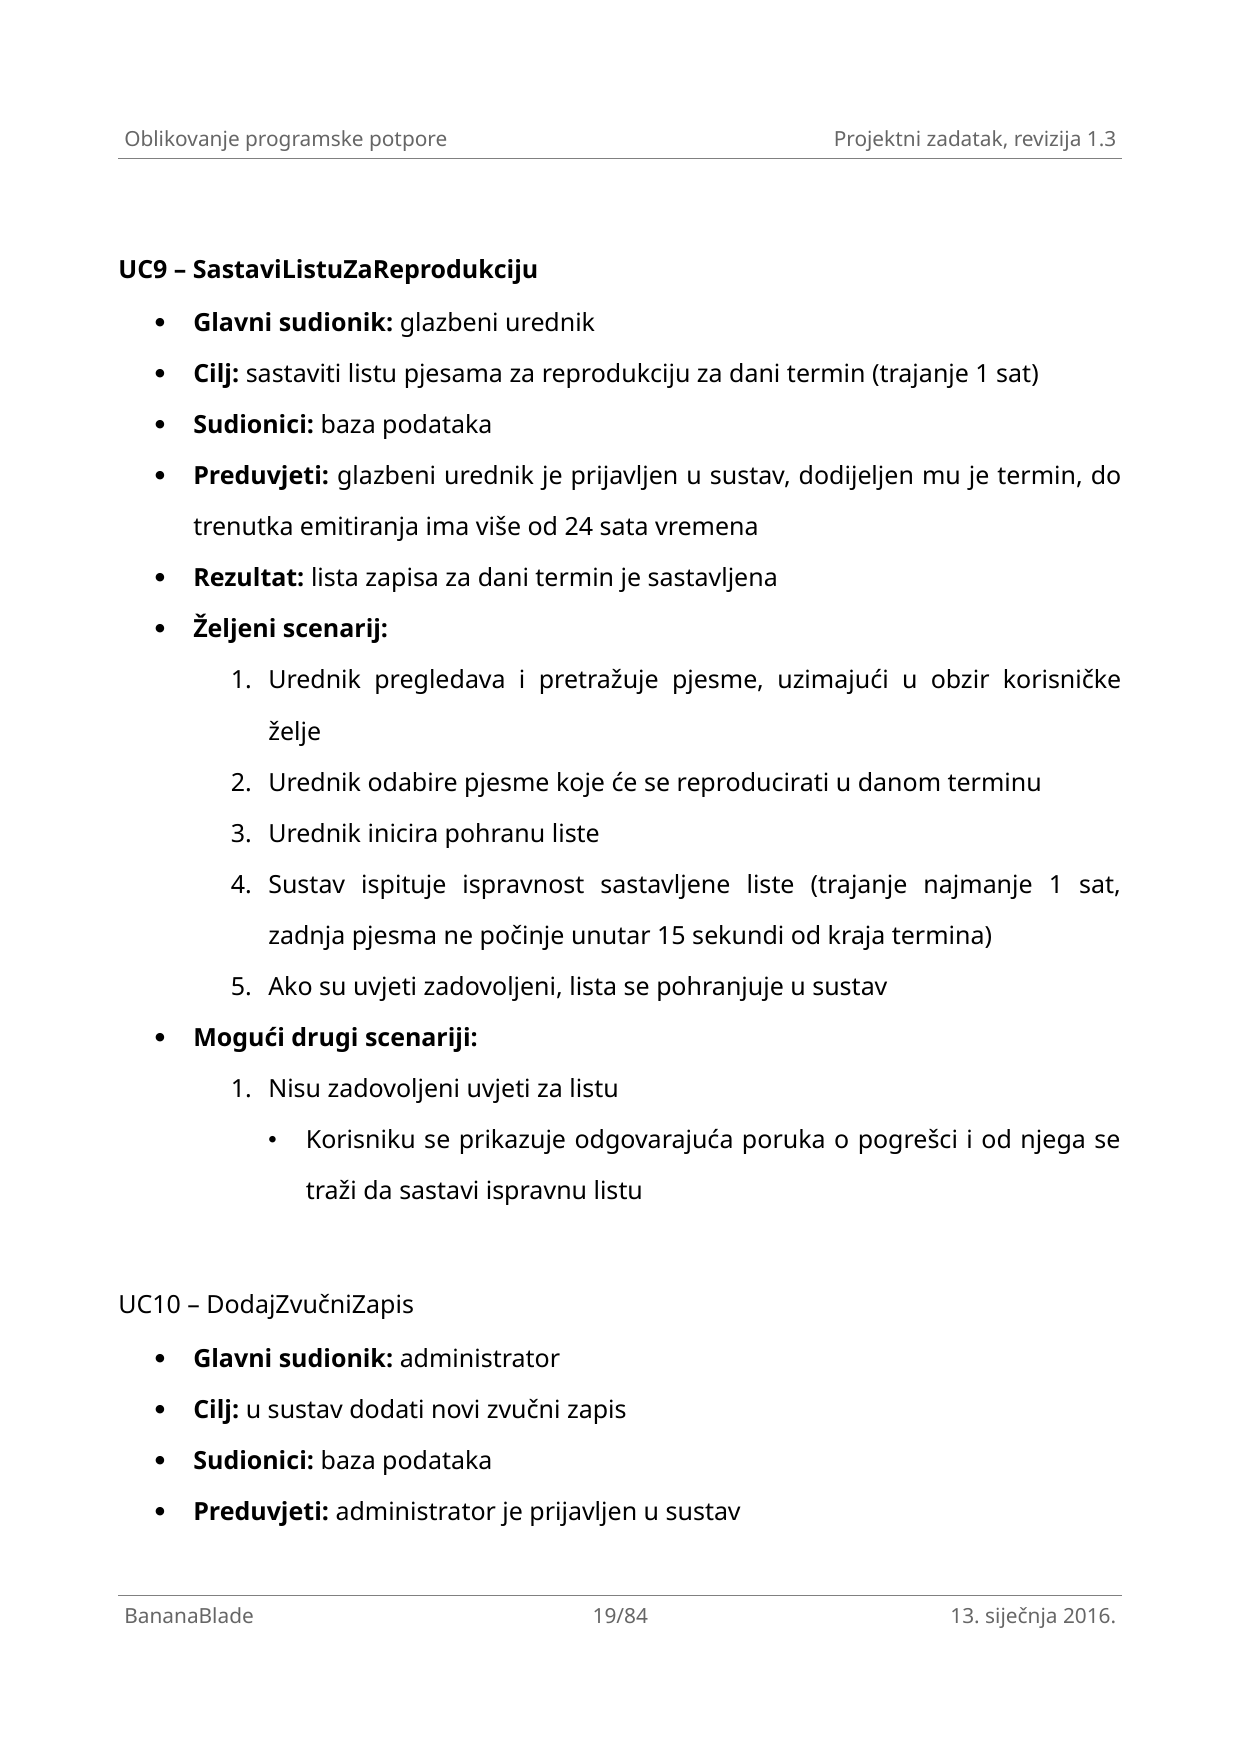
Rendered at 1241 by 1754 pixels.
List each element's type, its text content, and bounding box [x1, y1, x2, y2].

list Sudionici: baza podataka [156, 407, 1122, 441]
list Preduvjeti: glazbeni urednik je prijavljen u sustav, dodijeljen mu je termin, do trenutka emitiranja ima više od 24 sata vremena [156, 458, 1122, 543]
list Rezultat: lista zapisa za dani termin je sastavljena [156, 560, 1122, 594]
list Nisu zadovoljeni uvjeti za listu [231, 1071, 1122, 1104]
list Korisniku se prikazuje odgovarajuća poruka o pogrešci i od njega se traži da sastavi ispravnu listu [268, 1122, 1122, 1207]
list Ako su uvjeti zadovoljeni, lista se pohranjuje u sustav [231, 968, 1122, 1002]
subtitle UC9 – SastaviListuZaReprodukciju [118, 252, 1122, 286]
list Urednik odabire pjesme koje će se reproducirati u danom terminu [231, 764, 1122, 798]
list Sustav ispituje ispravnost sastavljene liste (trajanje najmanje 1 sat, zadnja pjesma ne počinje unutar 15 sekundi od kraja termina) [231, 866, 1122, 951]
list Glavni sudionik: administrator [156, 1341, 1122, 1374]
list Sudionici: baza podataka [156, 1443, 1122, 1477]
list Cilj: u sustav dodati novi zvučni zapis [156, 1392, 1122, 1426]
list Cilj: sastaviti listu pjesama za reprodukciju za dani termin (trajanje 1 sat) [156, 356, 1122, 390]
list Glavni sudionik: glazbeni urednik [156, 305, 1122, 339]
list Preduvjeti: administrator je prijavljen u sustav [156, 1494, 1122, 1528]
list Urednik inicira pohranu liste [231, 815, 1122, 849]
list Urednik pregledava i pretražuje pjesme, uzimajući u obzir korisničke želje [231, 662, 1122, 747]
subtitle UC10 – DodajZvučniZapis [118, 1287, 1122, 1321]
list Mogući drugi scenariji: [156, 1019, 1122, 1053]
list Željeni scenarij: [156, 611, 1122, 645]
